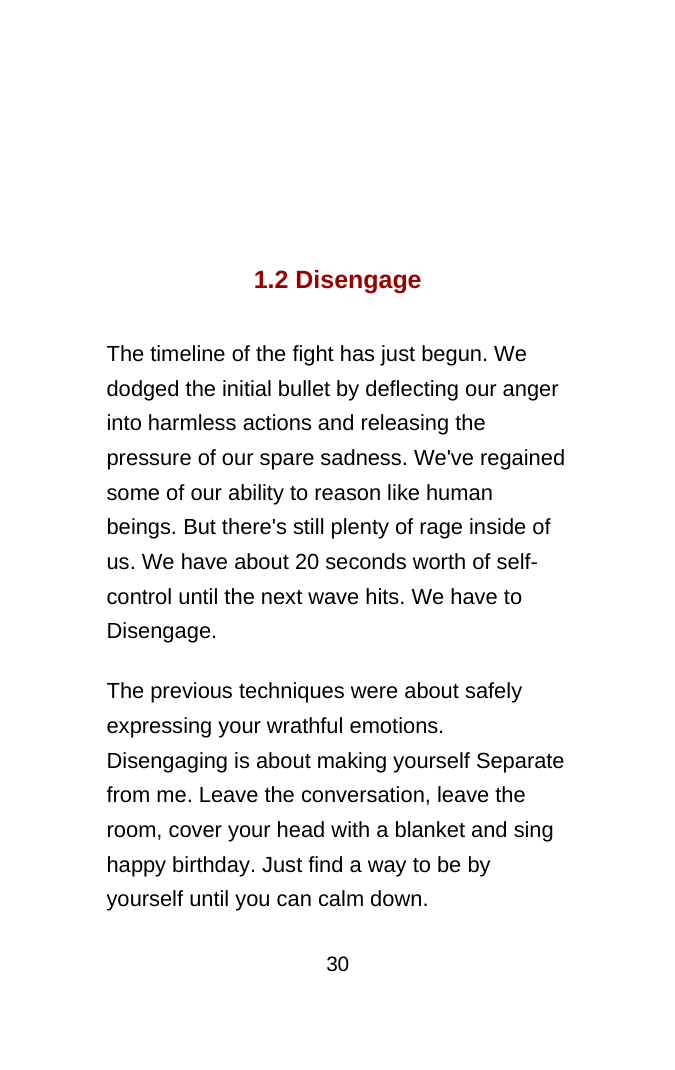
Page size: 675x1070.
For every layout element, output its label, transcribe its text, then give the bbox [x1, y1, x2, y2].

text The timeline of the fight has just begun. We dodged the initial bullet by deflecting our anger into harmless actions and releasing the pressure of our spare sadness. We've regained some of our ability to reason like human beings. But there's still plenty of rage inside of us. We have about 20 seconds worth of self-control until the next wave hits. We have to Disengage. [106, 341, 568, 643]
text The previous techniques were about safely expressing your wrathful emotions. Disengaging is about making yourself Separate from me. Leave the conversation, leave the room, cover your head with a blanket and sing happy birthday. Just find a way to be by yourself until you can calm down. [106, 678, 568, 911]
subtitle 1.2 Disengage [106, 265, 568, 293]
